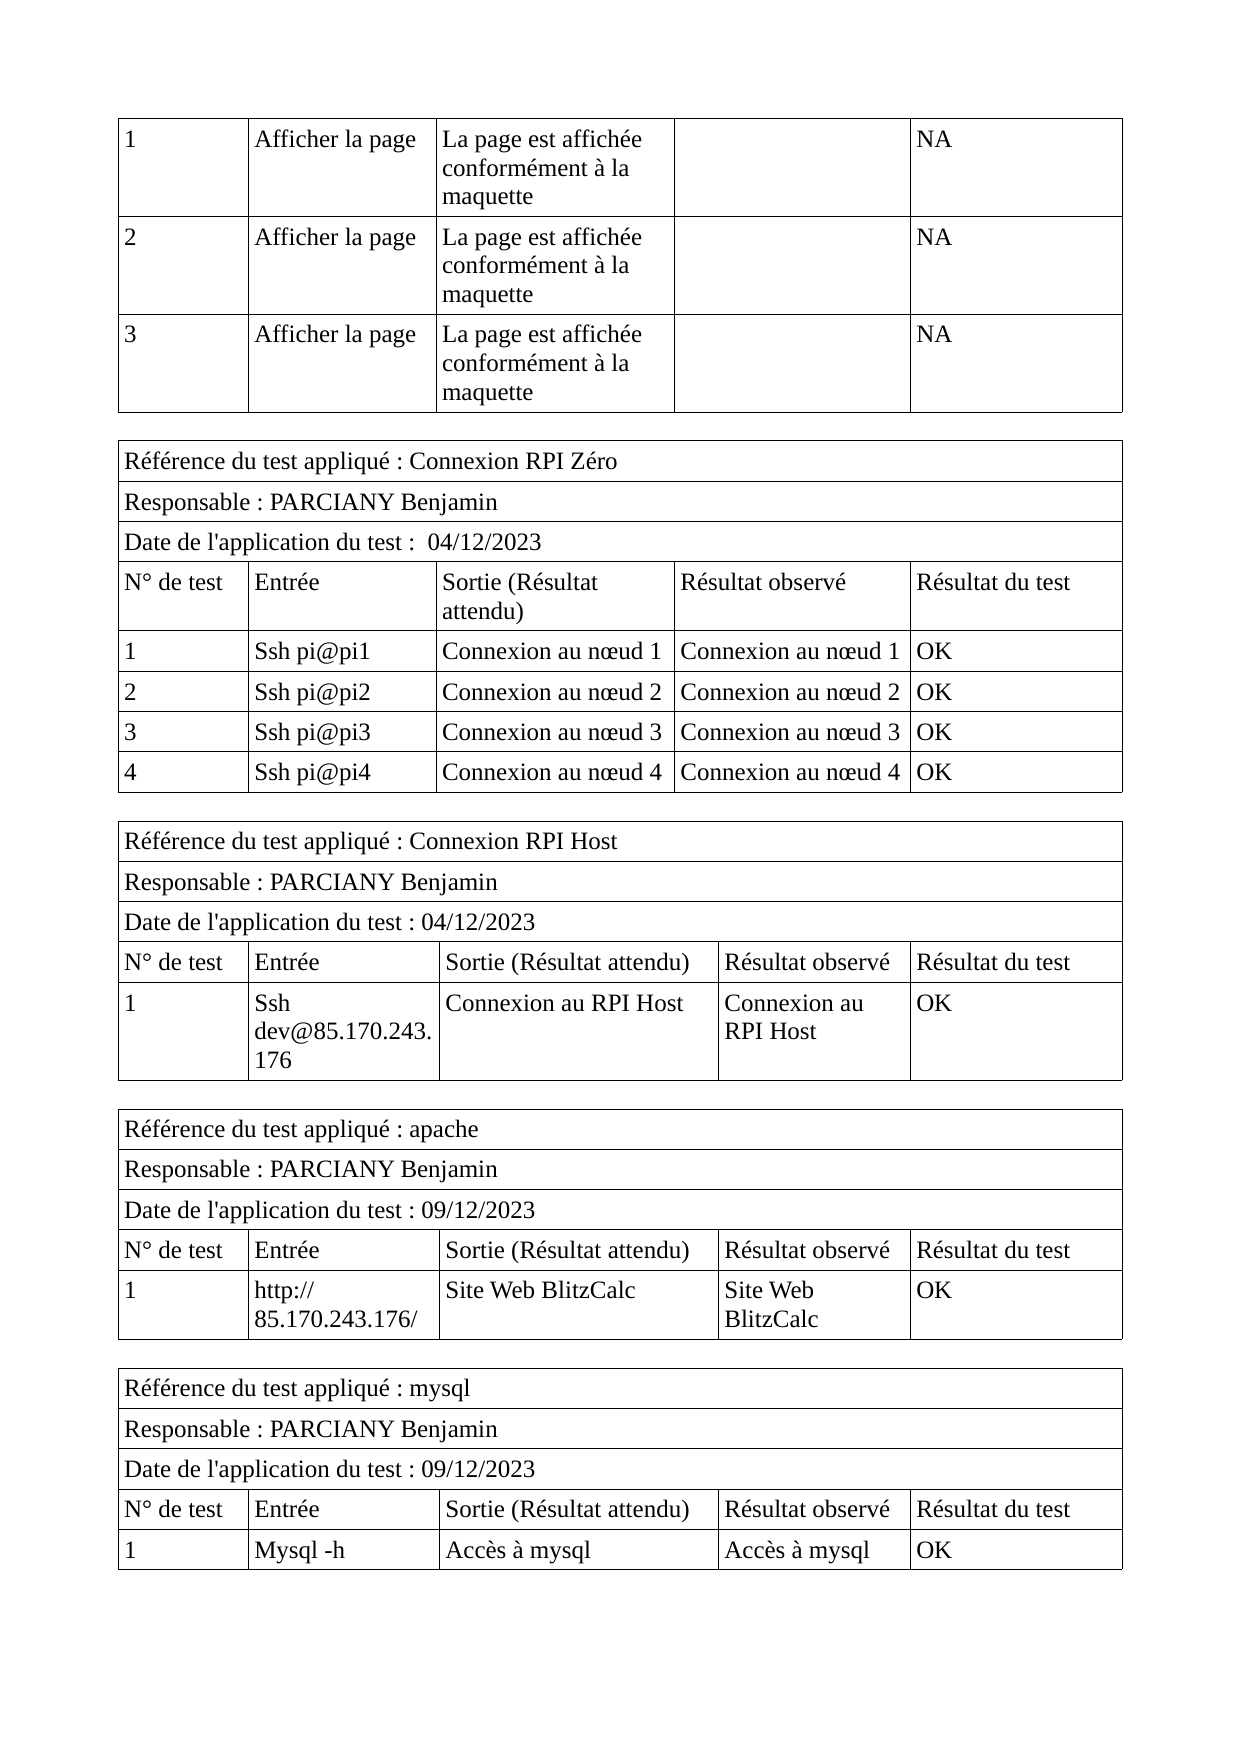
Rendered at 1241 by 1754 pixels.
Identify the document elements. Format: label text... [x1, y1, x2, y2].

table_cell Entrée [249, 1230, 439, 1270]
table_cell Ssh pi@pi4 [249, 752, 436, 792]
table_cell N° de test [119, 562, 248, 630]
table_cell La page est affichée conformément à la maquette [437, 315, 674, 412]
table_cell Date de l'application du test : 09/12/2023 [119, 1449, 1122, 1488]
table_cell Responsable : PARCIANY Benjamin [119, 1150, 1122, 1189]
table_cell 4 [119, 752, 248, 792]
table_cell 2 [119, 217, 248, 314]
table_header Référence du test appliqué : Connexion RPI Host [119, 822, 1122, 861]
table_cell Responsable : PARCIANY Benjamin [119, 862, 1122, 901]
table_cell http://85.170.243.176/ [249, 1271, 439, 1339]
table_cell N° de test [119, 942, 248, 982]
table_cell OK [911, 712, 1122, 751]
table_cell OK [911, 631, 1122, 671]
table_cell N° de test [119, 1490, 248, 1529]
table_cell Connexion au nœud 2 [437, 672, 674, 711]
table_cell Résultat du test [911, 562, 1122, 630]
table_cell Connexion au nœud 3 [437, 712, 674, 751]
table_cell Résultat observé [719, 1490, 910, 1529]
table_cell 1 [119, 983, 248, 1079]
table_cell Connexion au nœud 2 [675, 672, 910, 711]
table_cell 1 [119, 119, 248, 216]
table_cell Responsable : PARCIANY Benjamin [119, 482, 1122, 521]
table_cell Ssh pi@pi1 [249, 631, 436, 671]
table_cell OK [911, 1271, 1122, 1339]
table_cell Connexion au nœud 4 [675, 752, 910, 792]
table_cell Accès à mysql [440, 1530, 718, 1569]
table_cell Connexion au RPI Host [440, 983, 718, 1079]
table_cell Connexion au RPI Host [719, 983, 910, 1079]
table_cell Résultat observé [719, 942, 910, 982]
table_cell Accès à mysql [719, 1530, 910, 1569]
table_cell Ssh dev@85.170.243.176 [249, 983, 439, 1079]
table_cell Résultat du test [911, 1230, 1122, 1270]
table_cell 3 [119, 315, 248, 412]
table_cell Afficher la page [249, 315, 436, 412]
table_cell Résultat observé [719, 1230, 910, 1270]
table_cell 2 [119, 672, 248, 711]
table_cell Mysql -h [249, 1530, 439, 1569]
table_cell 1 [119, 631, 248, 671]
table_cell Afficher la page [249, 217, 436, 314]
table_cell NA [911, 217, 1122, 314]
table_cell Sortie (Résultat attendu) [440, 942, 718, 982]
table_cell Date de l'application du test : 04/12/2023 [119, 902, 1122, 941]
table_cell Date de l'application du test : 09/12/2023 [119, 1190, 1122, 1229]
table_cell Entrée [249, 1490, 439, 1529]
table_cell 1 [119, 1530, 248, 1569]
table_cell OK [911, 752, 1122, 792]
table_cell Sortie (Résultat attendu) [440, 1490, 718, 1529]
table_cell Entrée [249, 942, 439, 982]
table_cell Sortie (Résultat attendu) [440, 1230, 718, 1270]
table_cell Site Web BlitzCalc [440, 1271, 718, 1339]
table_cell Connexion au nœud 1 [675, 631, 910, 671]
table_cell Résultat observé [675, 562, 910, 630]
table_cell OK [911, 672, 1122, 711]
table_cell Date de l'application du test : 04/12/2023 [119, 522, 1122, 561]
table_cell OK [911, 983, 1122, 1079]
table_header Référence du test appliqué : Connexion RPI Zéro [119, 441, 1122, 481]
table_cell Connexion au nœud 3 [675, 712, 910, 751]
table_cell Ssh pi@pi3 [249, 712, 436, 751]
table_cell Résultat du test [911, 942, 1122, 982]
table_cell Ssh pi@pi2 [249, 672, 436, 711]
table_cell Connexion au nœud 4 [437, 752, 674, 792]
table_cell Responsable : PARCIANY Benjamin [119, 1409, 1122, 1448]
table_cell [675, 217, 910, 314]
table_cell Résultat du test [911, 1490, 1122, 1529]
table_cell Entrée [249, 562, 436, 630]
table_cell [675, 315, 910, 412]
table_cell Connexion au nœud 1 [437, 631, 674, 671]
table_cell NA [911, 119, 1122, 216]
table_cell 1 [119, 1271, 248, 1339]
table_header Référence du test appliqué : mysql [119, 1369, 1122, 1408]
table_cell NA [911, 315, 1122, 412]
table_cell OK [911, 1530, 1122, 1569]
table_cell Afficher la page [249, 119, 436, 216]
table_cell N° de test [119, 1230, 248, 1270]
table_cell Site Web BlitzCalc [719, 1271, 910, 1339]
table_cell 3 [119, 712, 248, 751]
table_cell La page est affichée conformément à la maquette [437, 217, 674, 314]
table_cell La page est affichée conformément à la maquette [437, 119, 674, 216]
table_cell Sortie (Résultat attendu) [437, 562, 674, 630]
table_header Référence du test appliqué : apache [119, 1110, 1122, 1149]
table_cell [675, 119, 910, 216]
